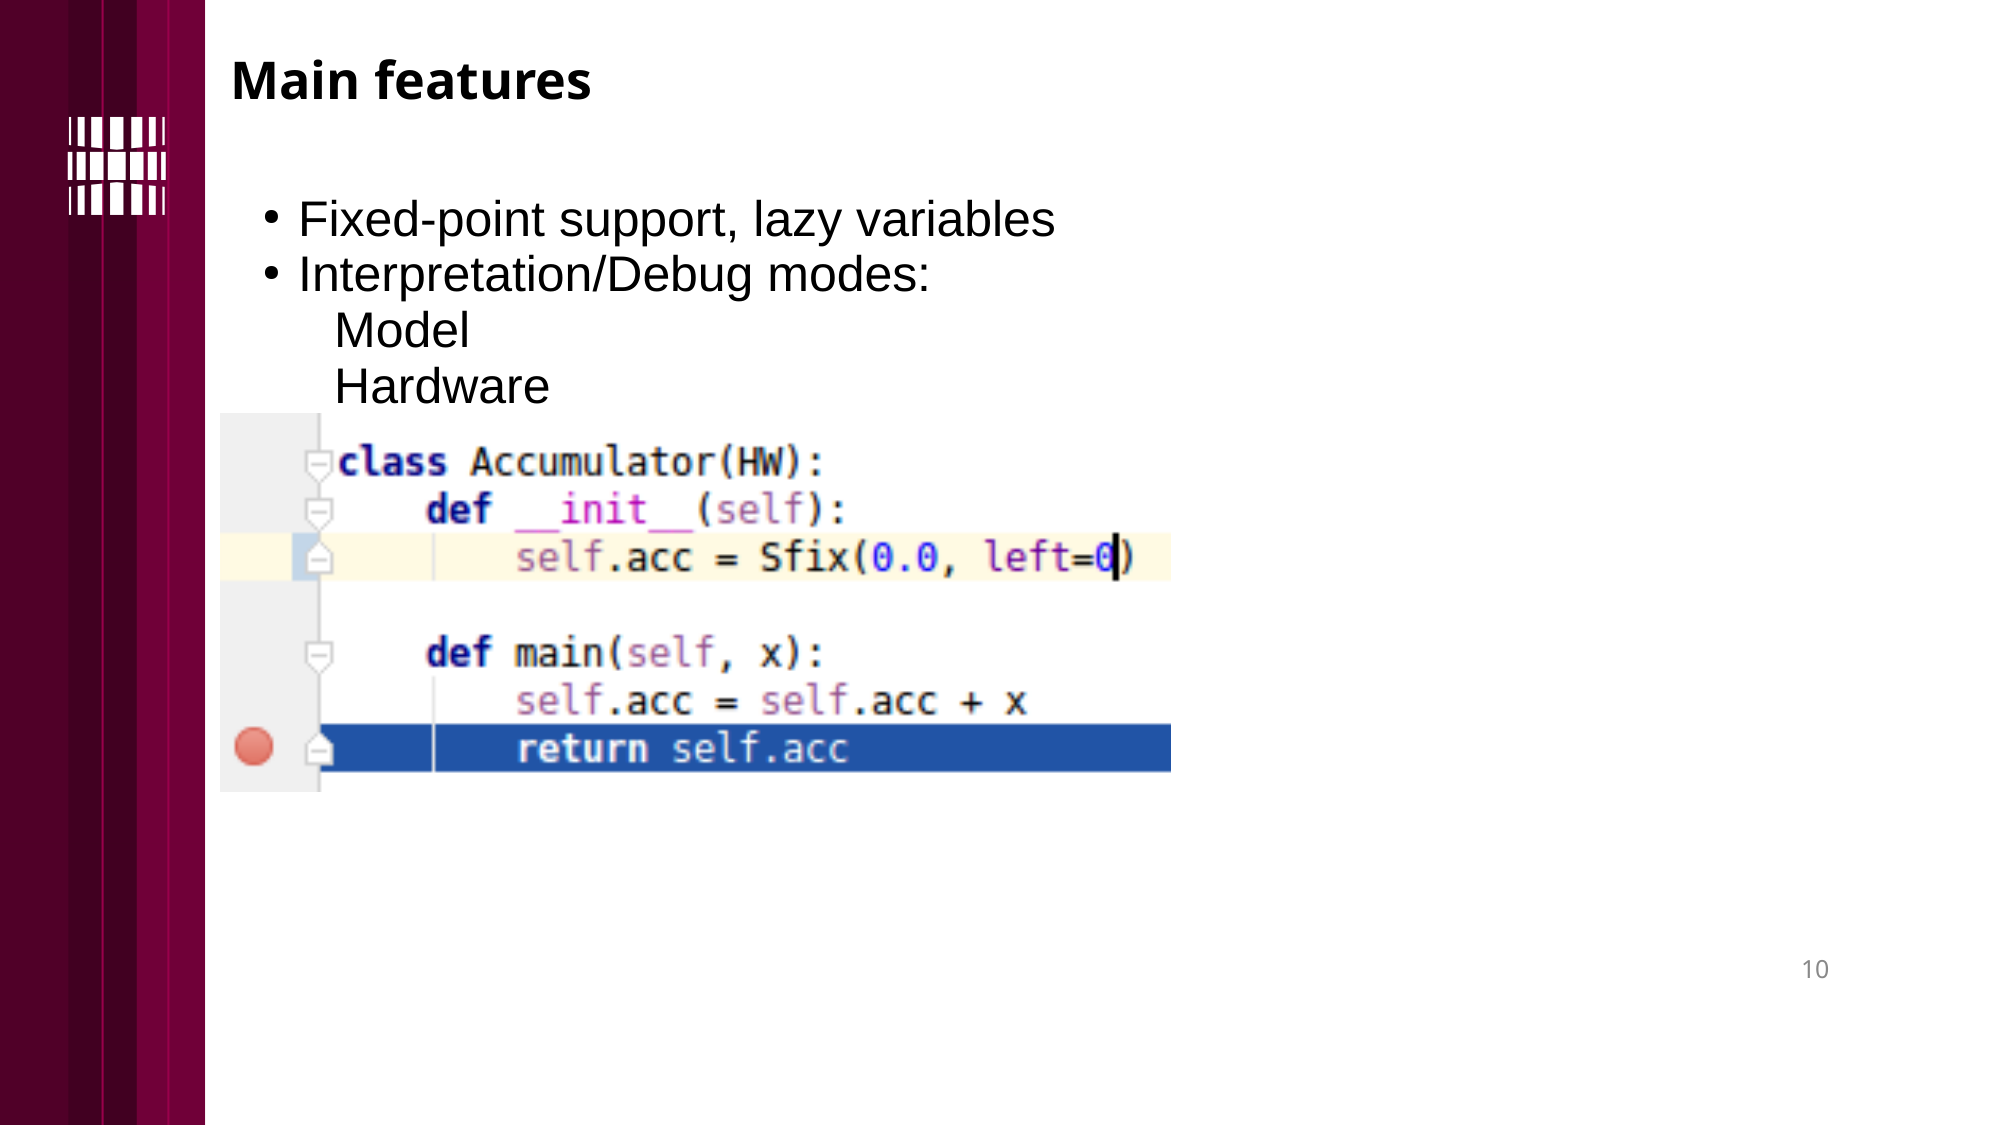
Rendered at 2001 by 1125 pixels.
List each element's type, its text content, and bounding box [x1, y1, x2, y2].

picture [220, 413, 1171, 792]
text_box Fixed-point support, lazy variables Interpretation/Debug modes: Model Hardware [248, 183, 1072, 413]
list Main features [230, 47, 1678, 186]
